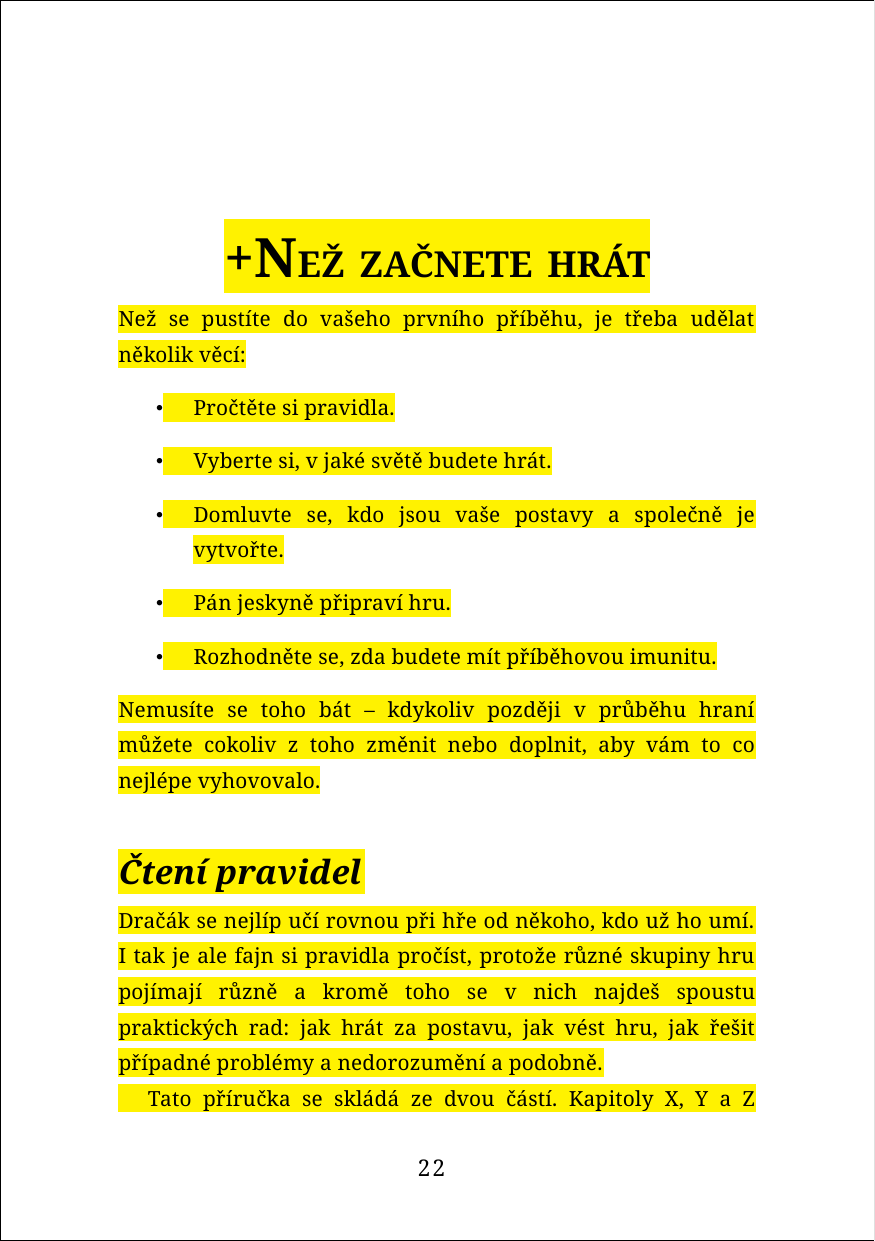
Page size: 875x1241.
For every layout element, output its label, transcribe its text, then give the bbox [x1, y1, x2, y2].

list Pročtěte si pravidla. [156, 393, 756, 422]
subtitle +Než začnete hrát [118, 219, 756, 293]
list Domluvte se, kdo jsou vaše postavy a společně je vytvořte. [156, 500, 756, 564]
list Rozhodněte se, zda budete mít příběhovou imunitu. [156, 642, 756, 670]
text Než se pustíte do vašeho prvního příběhu, je třeba udělat několik věcí: [118, 304, 756, 368]
list Vyberte si, v jaké světě budete hrát. [156, 447, 756, 475]
list Pán jeskyně připraví hru. [156, 588, 756, 617]
text Dračák se nejlíp učí rovnou při hře od někoho, kdo už ho umí. I tak je ale fajn si pravidla pročíst, protože různé skupiny hru pojímají různě a kromě toho se v nich najdeš spoustu praktických rad: jak hrát za postavu, jak vést hru, jak řešit případné problémy a nedorozumění a podobně. Tato příručka se skládá ze dvou částí. Kapitoly X, Y a Z [118, 906, 756, 1112]
text Nemusíte se toho bát – kdykoliv později v průběhu hraní můžete cokoliv z toho změnit nebo doplnit, aby vám to co nejlépe vyhovovalo. [118, 695, 756, 794]
subtitle Čtení pravidel [118, 849, 756, 894]
